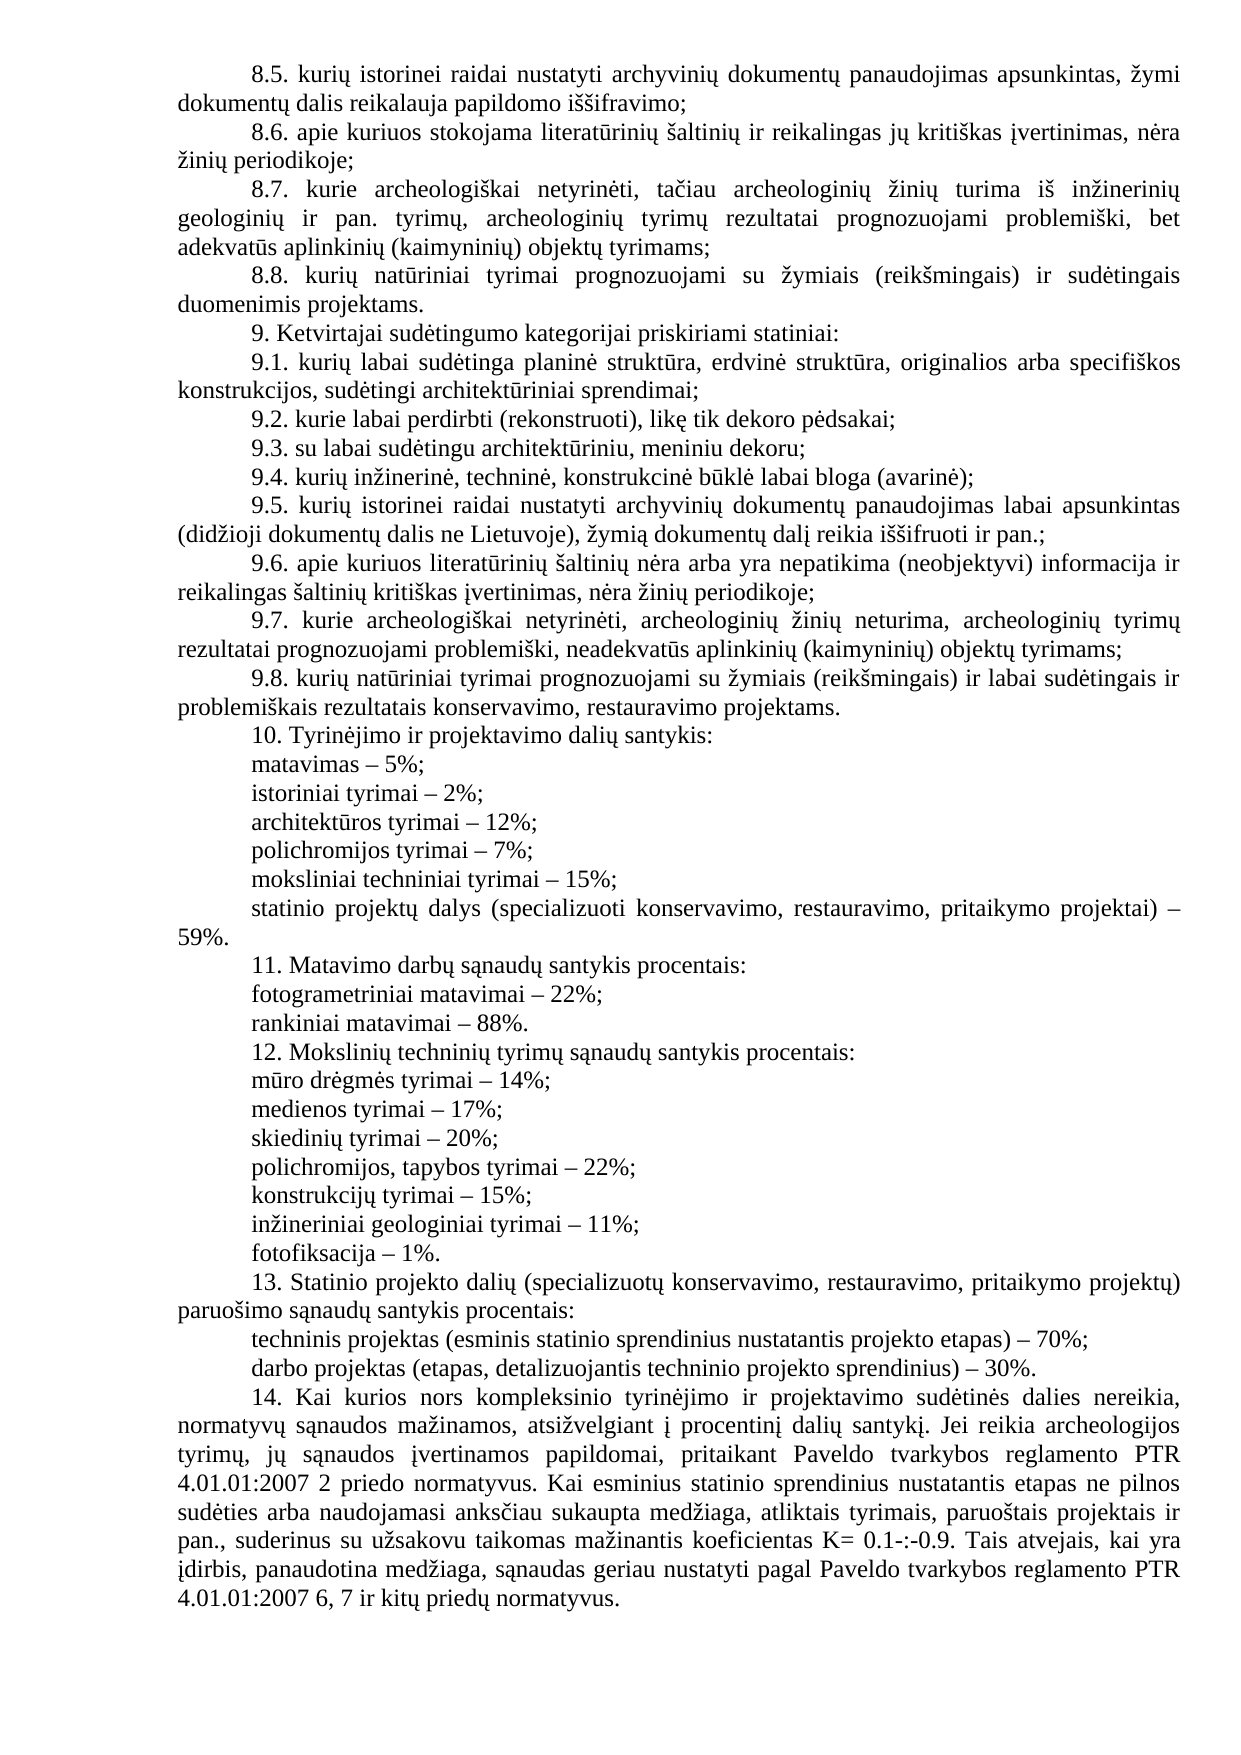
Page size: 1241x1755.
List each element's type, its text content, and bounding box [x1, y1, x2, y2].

text 9.7. kurie archeologiškai netyrinėti, archeologinių žinių neturima, archeologinių tyrimų rezultatai prognozuojami problemiški, neadekvatūs aplinkinių (kaimyninių) objektų tyrimams; [177, 605, 1181, 663]
text 10. Tyrinėjimo ir projektavimo dalių santykis: [177, 720, 1181, 749]
text konstrukcijų tyrimai – 15%; [177, 1180, 1181, 1209]
text rankiniai matavimai – 88%. [177, 1008, 1181, 1037]
text 9. Ketvirtajai sudėtingumo kategorijai priskiriami statiniai: [177, 318, 1181, 347]
text 9.5. kurių istorinei raidai nustatyti archyvinių dokumentų panaudojimas labai apsunkintas (didžioji dokumentų dalis ne Lietuvoje), žymią dokumentų dalį reikia iššifruoti ir pan.; [177, 490, 1181, 548]
text 8.8. kurių natūriniai tyrimai prognozuojami su žymiais (reikšmingais) ir sudėtingais duomenimis projektams. [177, 260, 1181, 318]
text 9.6. apie kuriuos literatūrinių šaltinių nėra arba yra nepatikima (neobjektyvi) informacija ir reikalingas šaltinių kritiškas įvertinimas, nėra žinių periodikoje; [177, 548, 1181, 605]
text 9.2. kurie labai perdirbti (rekonstruoti), likę tik dekoro pėdsakai; [177, 404, 1181, 433]
text polichromijos tyrimai – 7%; [177, 835, 1181, 864]
text 12. Mokslinių techninių tyrimų sąnaudų santykis procentais: [177, 1037, 1181, 1065]
text 9.1. kurių labai sudėtinga planinė struktūra, erdvinė struktūra, originalios arba specifiškos konstrukcijos, sudėtingi architektūriniai sprendimai; [177, 347, 1181, 404]
text 9.4. kurių inžinerinė, techninė, konstrukcinė būklė labai bloga (avarinė); [177, 462, 1181, 490]
text 13. Statinio projekto dalių (specializuotų konservavimo, restauravimo, pritaikymo projektų) paruošimo sąnaudų santykis procentais: [177, 1267, 1181, 1324]
text inžineriniai geologiniai tyrimai – 11%; [177, 1209, 1181, 1238]
text 8.5. kurių istorinei raidai nustatyti archyvinių dokumentų panaudojimas apsunkintas, žymi dokumentų dalis reikalauja papildomo iššifravimo; [177, 59, 1181, 117]
text 11. Matavimo darbų sąnaudų santykis procentais: [177, 950, 1181, 979]
text fotogrametriniai matavimai – 22%; [177, 979, 1181, 1008]
text techninis projektas (esminis statinio sprendinius nustatantis projekto etapas) – 70%; [177, 1324, 1181, 1353]
text istoriniai tyrimai – 2%; [177, 778, 1181, 807]
text 9.8. kurių natūriniai tyrimai prognozuojami su žymiais (reikšmingais) ir labai sudėtingais ir problemiškais rezultatais konservavimo, restauravimo projektams. [177, 663, 1181, 720]
text 8.6. apie kuriuos stokojama literatūrinių šaltinių ir reikalingas jų kritiškas įvertinimas, nėra žinių periodikoje; [177, 117, 1181, 174]
text fotofiksacija – 1%. [177, 1238, 1181, 1267]
text medienos tyrimai – 17%; [177, 1094, 1181, 1123]
text 8.7. kurie archeologiškai netyrinėti, tačiau archeologinių žinių turima iš inžinerinių geologinių ir pan. tyrimų, archeologinių tyrimų rezultatai prognozuojami problemiški, bet adekvatūs aplinkinių (kaimyninių) objektų tyrimams; [177, 174, 1181, 260]
text moksliniai techniniai tyrimai – 15%; [177, 864, 1181, 893]
text 14. Kai kurios nors kompleksinio tyrinėjimo ir projektavimo sudėtinės dalies nereikia, normatyvų sąnaudos mažinamos, atsižvelgiant į procentinį dalių santykį. Jei reikia archeologijos tyrimų, jų sąnaudos įvertinamos papildomai, pritaikant Paveldo tvarkybos reglamento PTR 4.01.01:2007 2 priedo normatyvus. Kai esminius statinio sprendinius nustatantis etapas ne pilnos sudėties arba naudojamasi anksčiau sukaupta medžiaga, atliktais tyrimais, paruoštais projektais ir pan., suderinus su užsakovu taikomas mažinantis koeficientas K= 0.1-:-0.9. Tais atvejais, kai yra įdirbis, panaudotina medžiaga, sąnaudas geriau nustatyti pagal Paveldo tvarkybos reglamento PTR 4.01.01:2007 6, 7 ir kitų priedų normatyvus. [177, 1382, 1181, 1612]
text mūro drėgmės tyrimai – 14%; [177, 1065, 1181, 1094]
text polichromijos, tapybos tyrimai – 22%; [177, 1152, 1181, 1180]
text 9.3. su labai sudėtingu architektūriniu, meniniu dekoru; [177, 433, 1181, 462]
text darbo projektas (etapas, detalizuojantis techninio projekto sprendinius) – 30%. [177, 1353, 1181, 1382]
text matavimas – 5%; [177, 749, 1181, 778]
text skiedinių tyrimai – 20%; [177, 1123, 1181, 1152]
text statinio projektų dalys (specializuoti konservavimo, restauravimo, pritaikymo projektai) – 59%. [177, 893, 1181, 950]
text architektūros tyrimai – 12%; [177, 807, 1181, 835]
